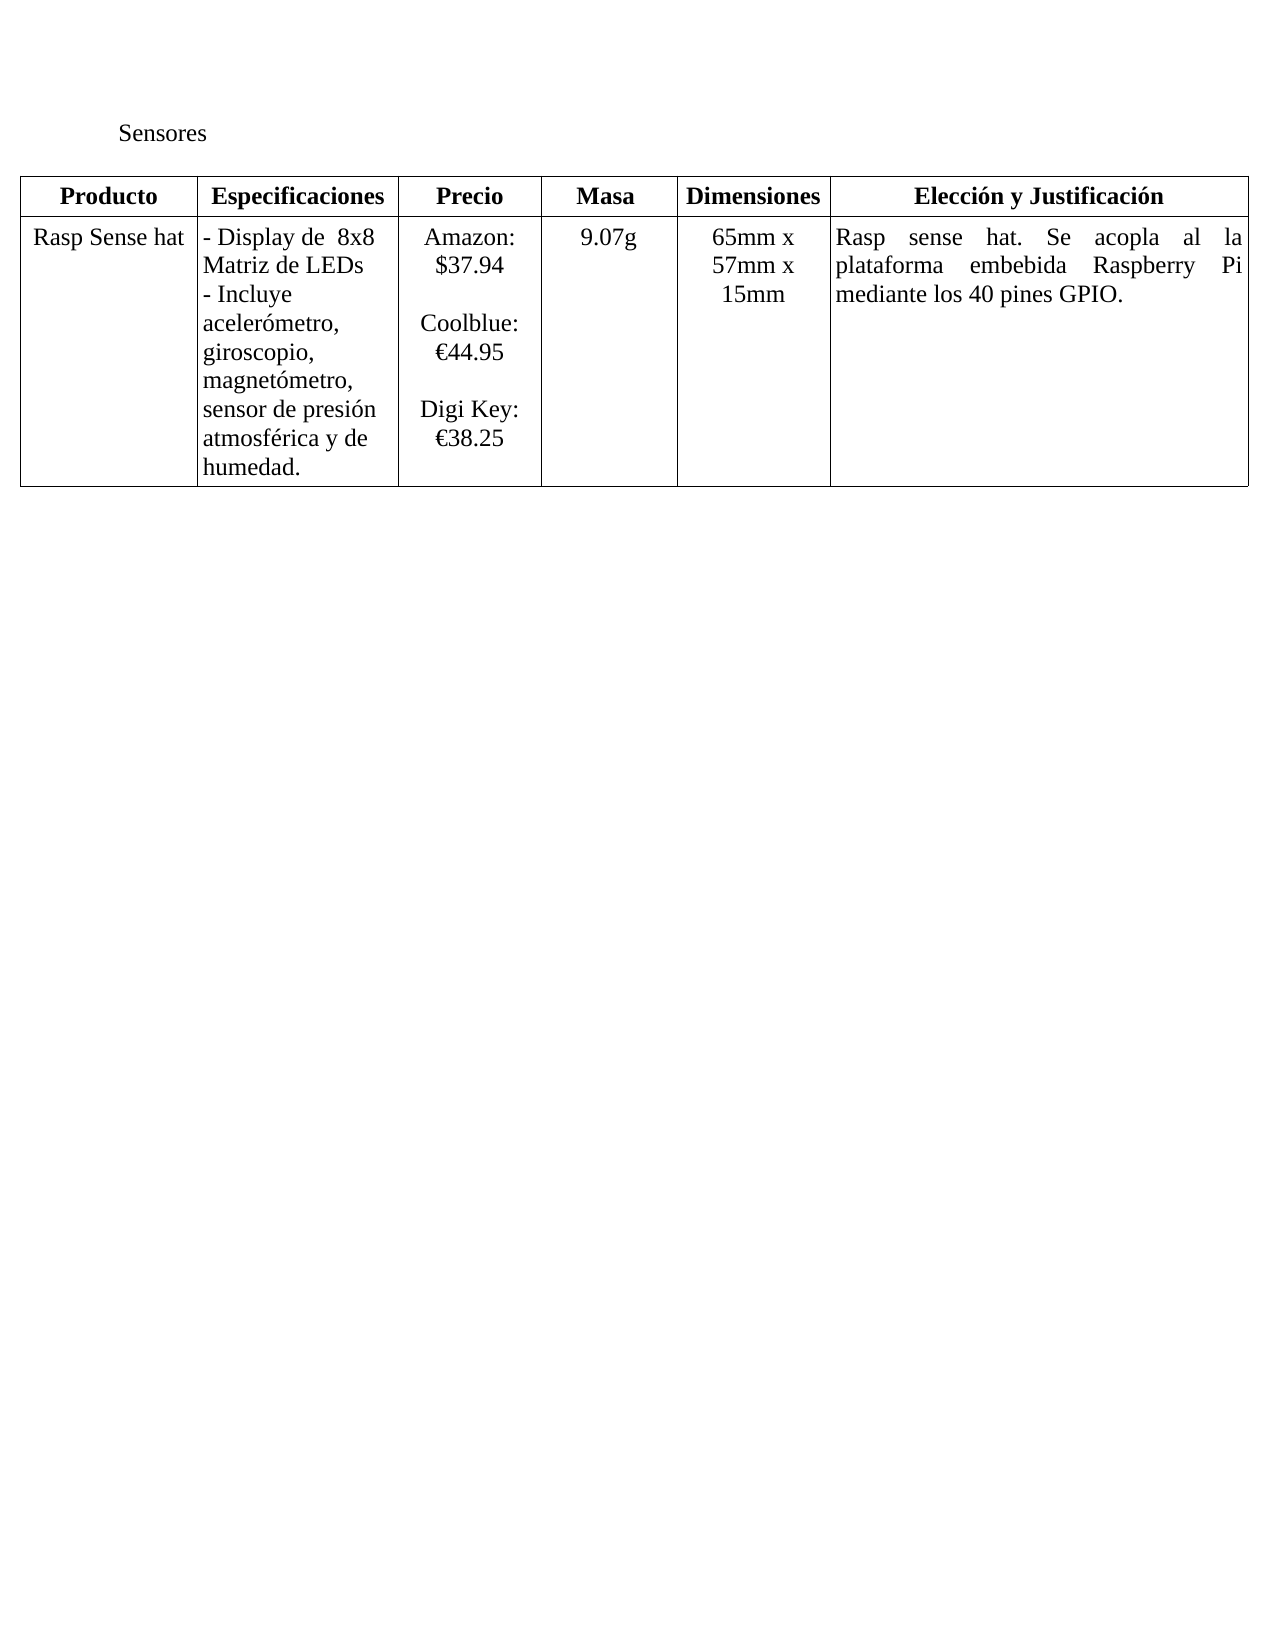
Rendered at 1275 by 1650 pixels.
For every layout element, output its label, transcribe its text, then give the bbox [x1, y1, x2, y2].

table_header Elección y Justificación [831, 177, 1248, 216]
table_header Dimensiones [678, 177, 830, 216]
table_cell Rasp Sense hat [21, 217, 197, 486]
table_header Especificaciones [198, 177, 398, 216]
table_header Masa [542, 177, 677, 216]
table_cell - Display de 8x8 Matriz de LEDs - Incluye acelerómetro, giroscopio, magnetómetro, sensor de presión atmosférica y de humedad. [198, 217, 398, 486]
table_cell Amazon: $37.94 Coolblue: €44.95 Digi Key: €38.25 [399, 217, 541, 486]
table_cell Rasp sense hat. Se acopla al la plataforma embebida Raspberry Pi mediante los 40 pines GPIO. [831, 217, 1248, 486]
table_cell 65mm x 57mm x 15mm [678, 217, 830, 486]
table_header Producto [21, 177, 197, 216]
text Sensores [118, 118, 1157, 147]
table_cell 9.07g [542, 217, 677, 486]
table_header Precio [399, 177, 541, 216]
